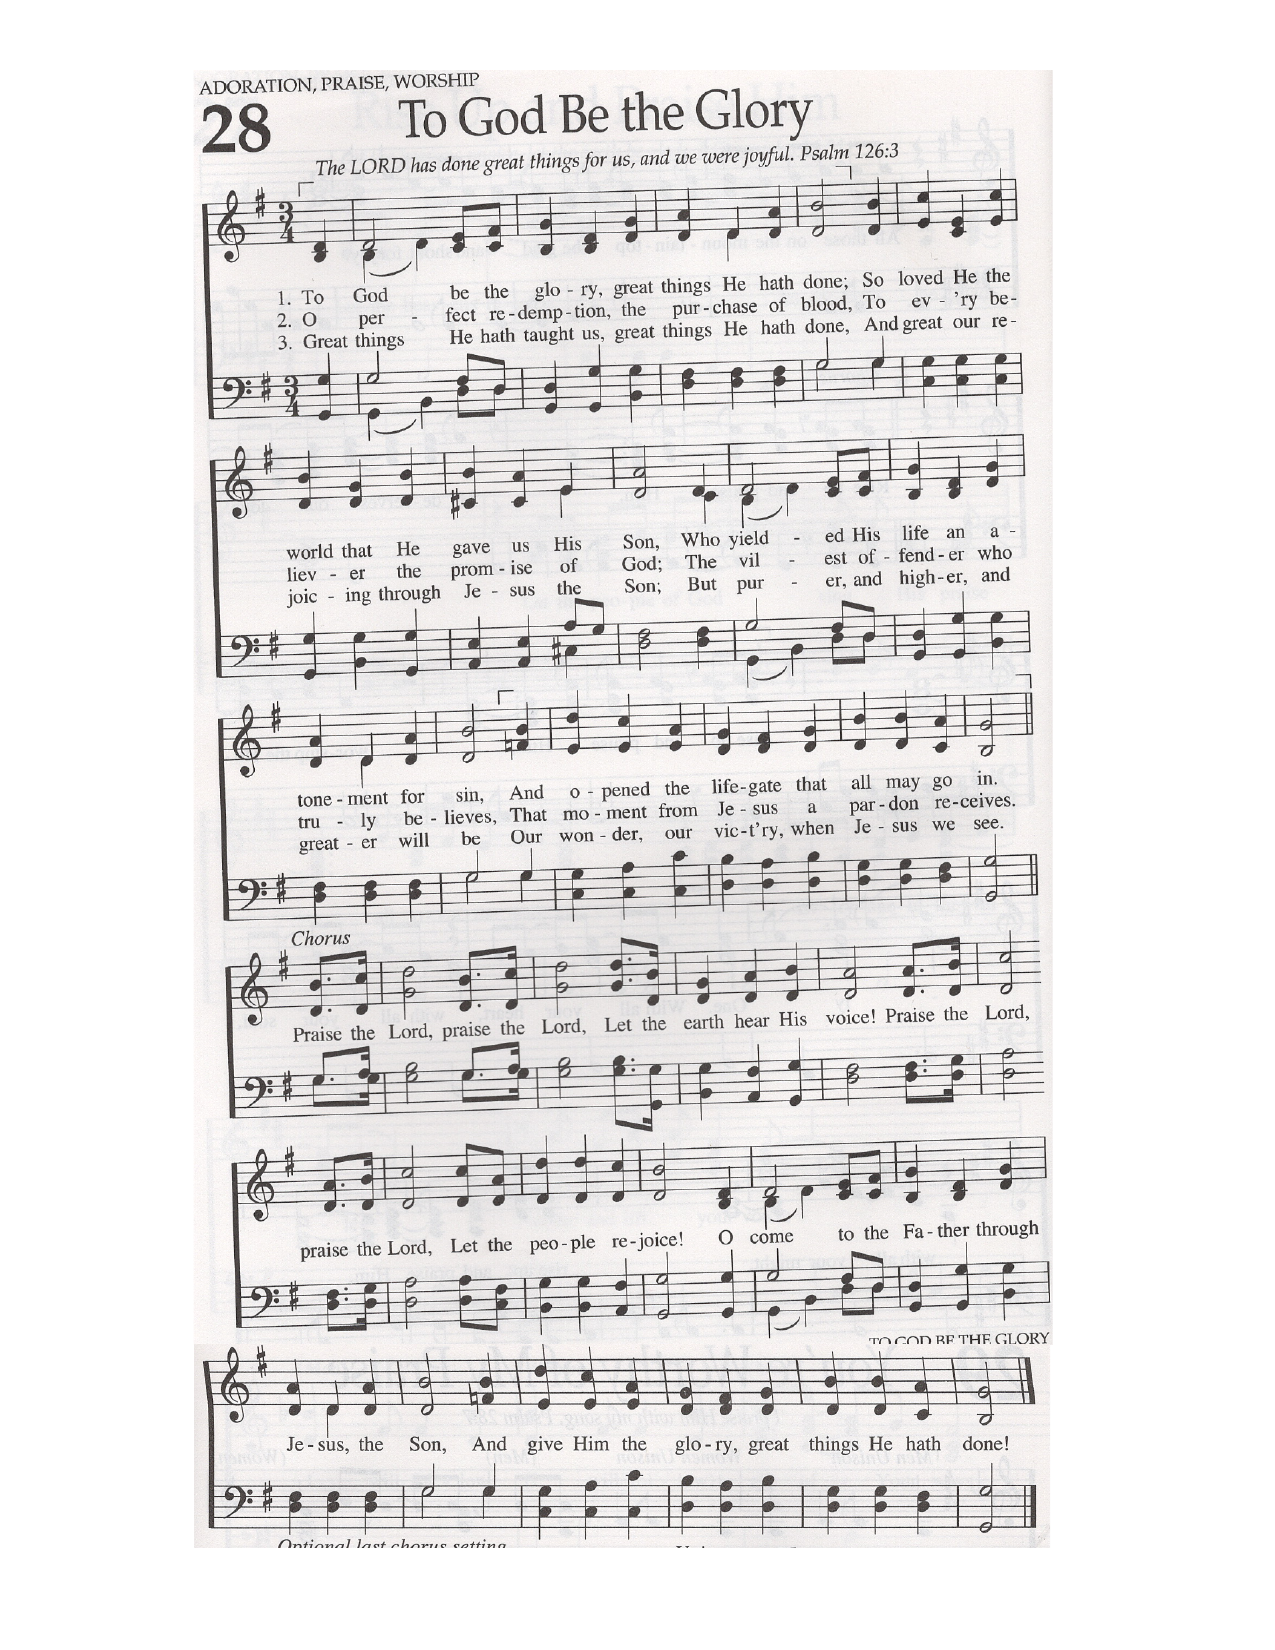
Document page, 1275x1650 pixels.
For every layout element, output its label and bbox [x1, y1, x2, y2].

picture [244, 1355, 1050, 1399]
picture [193, 70, 578, 1059]
